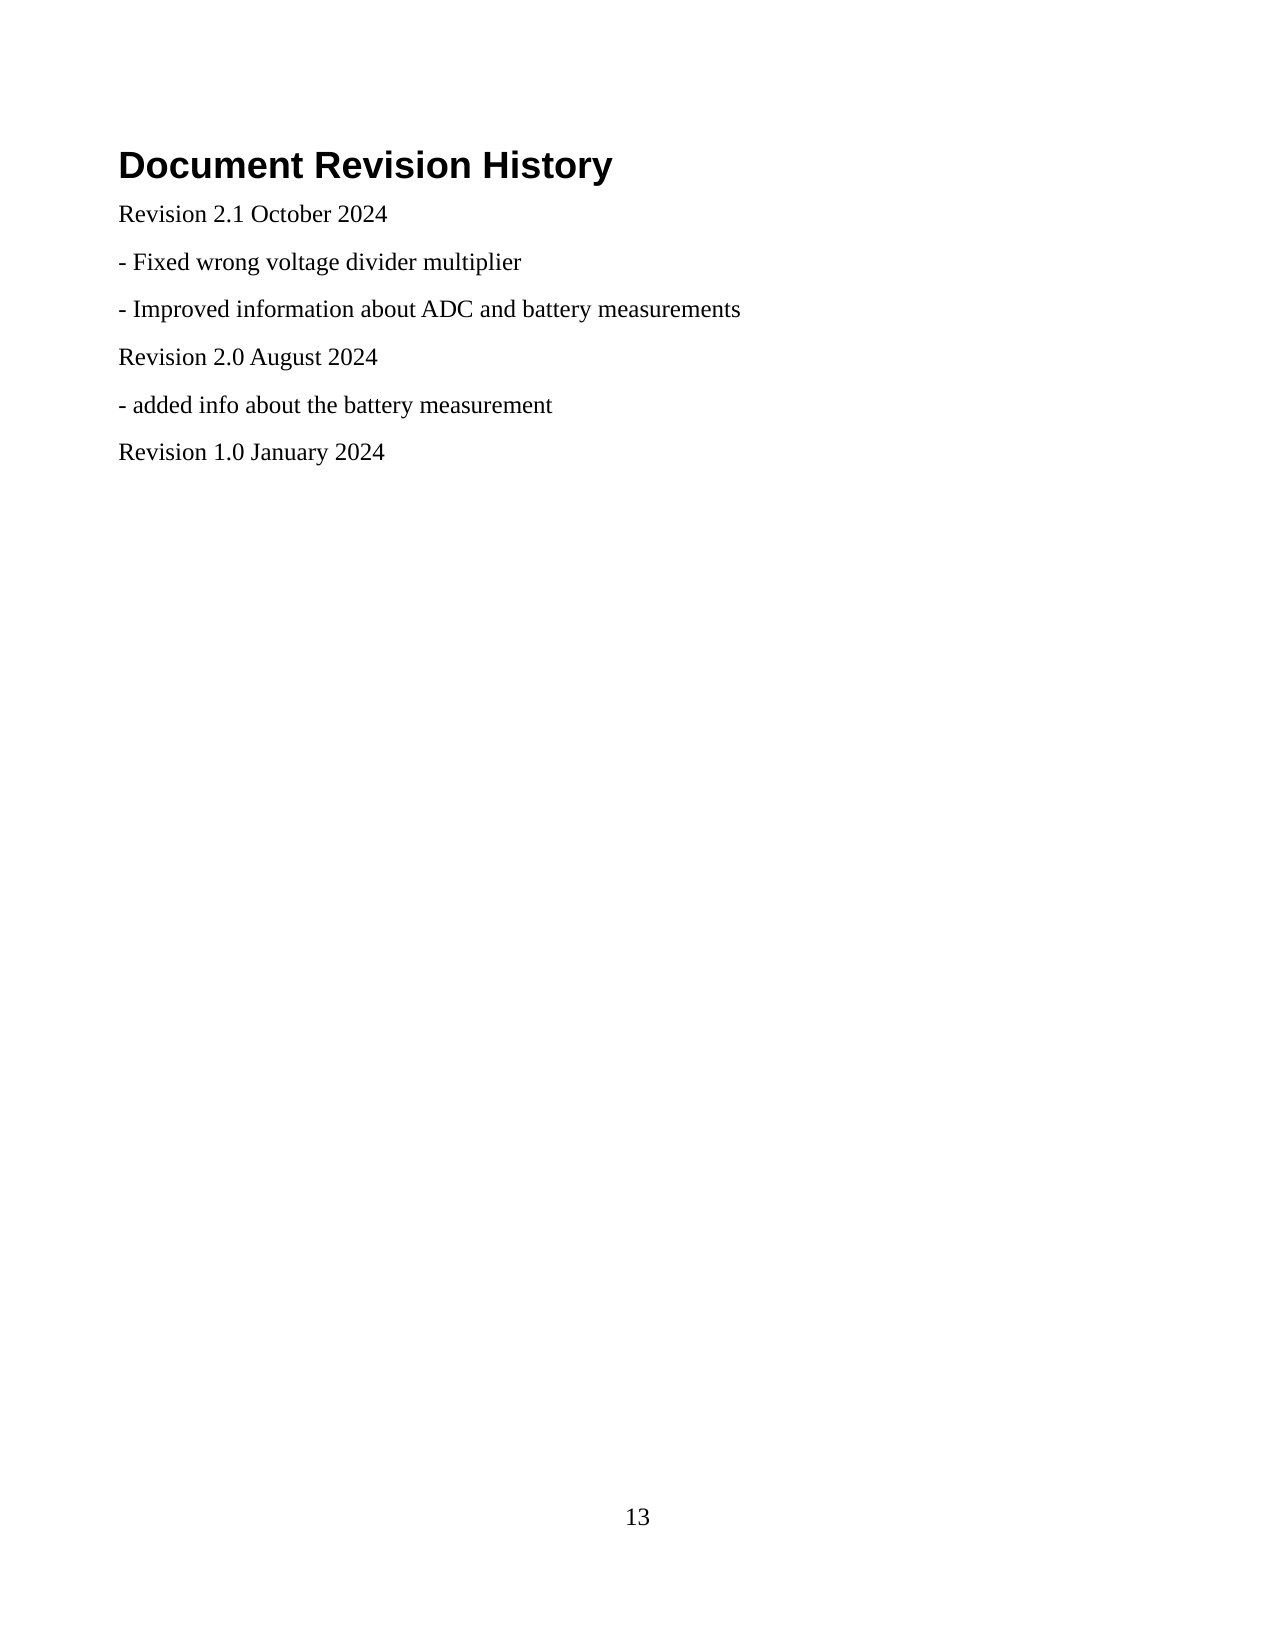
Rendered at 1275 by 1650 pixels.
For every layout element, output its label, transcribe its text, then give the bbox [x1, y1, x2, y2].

text - added info about the battery measurement [118, 390, 1157, 418]
text Revision 2.1 October 2024 [118, 199, 1157, 228]
text - Fixed wrong voltage divider multiplier [118, 247, 1157, 276]
text Revision 2.0 August 2024 [118, 342, 1157, 371]
text - Improved information about ADC and battery measurements [118, 294, 1157, 323]
subtitle Document Revision History [118, 143, 1157, 187]
text Revision 1.0 January 2024 [118, 437, 1157, 466]
